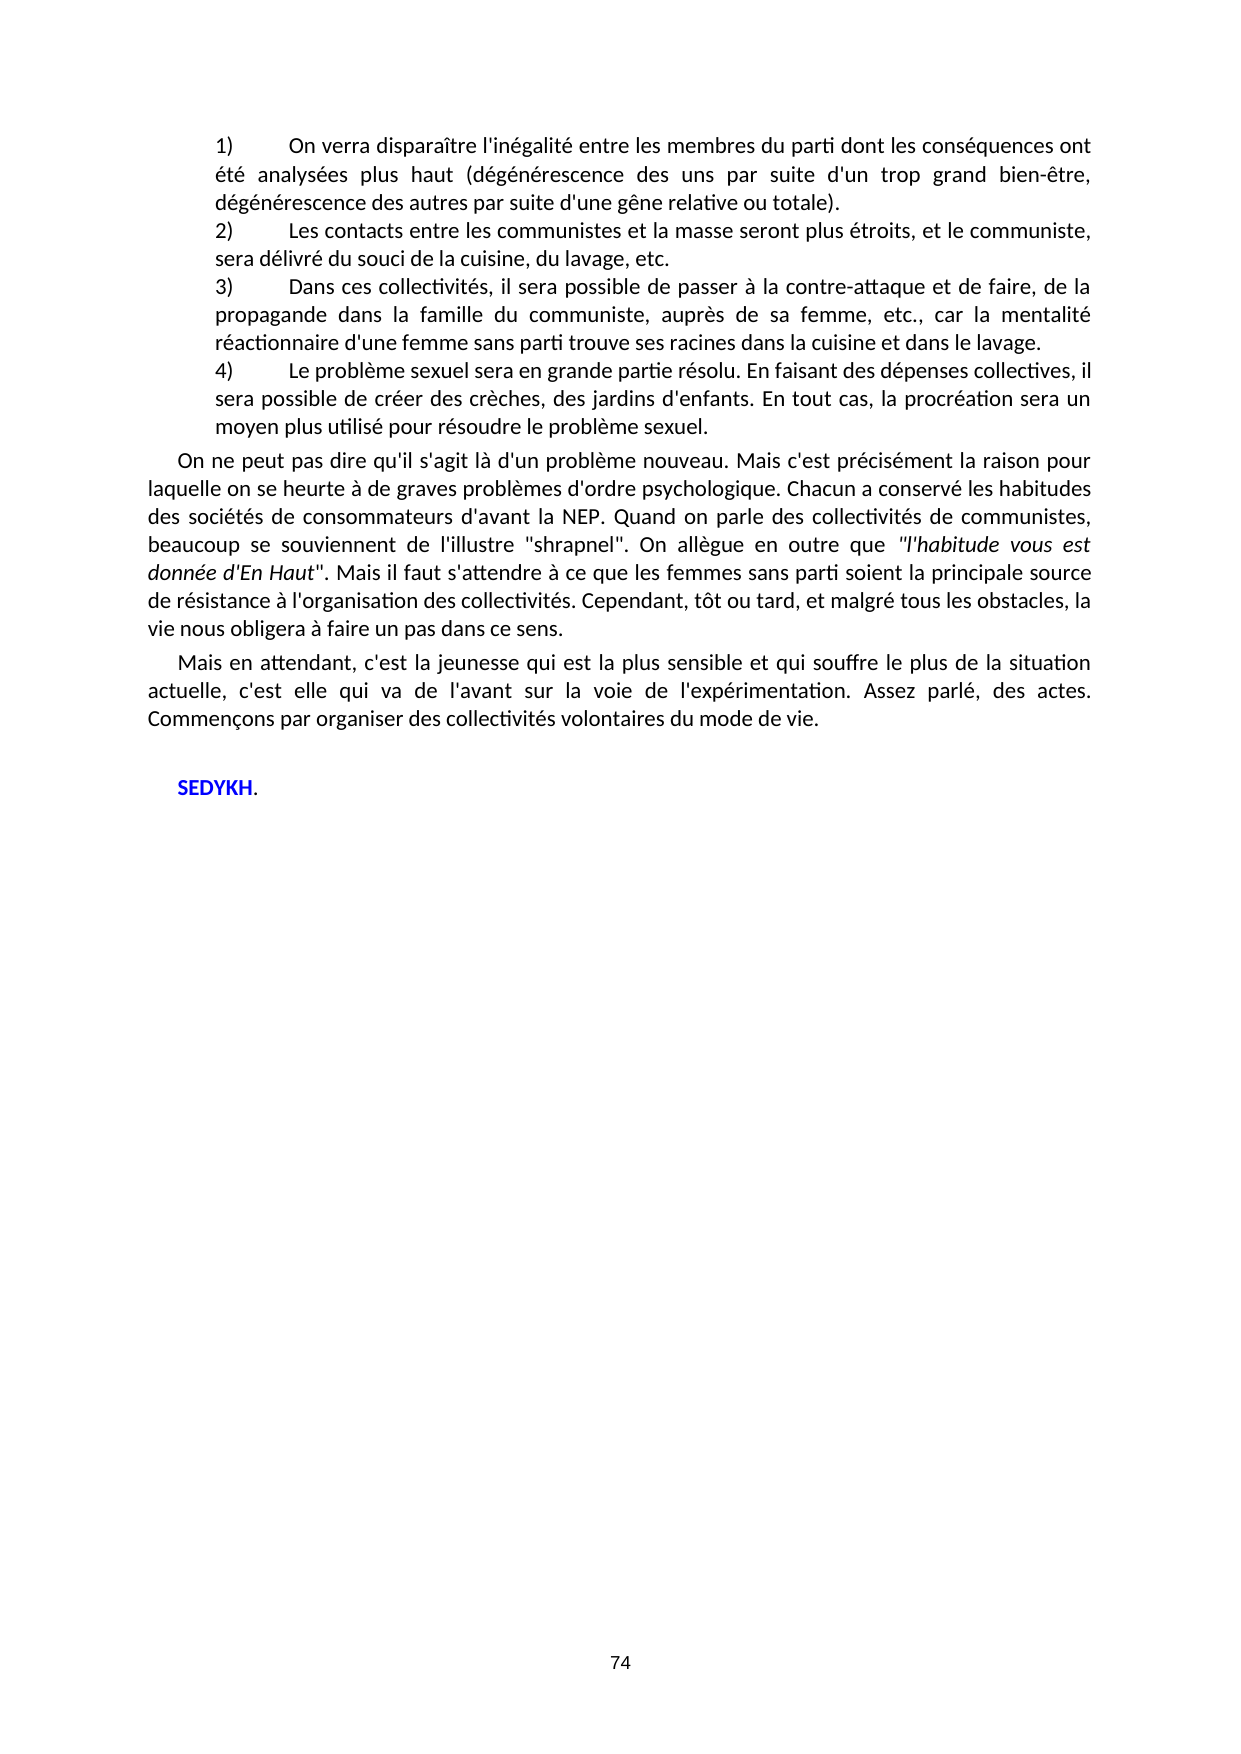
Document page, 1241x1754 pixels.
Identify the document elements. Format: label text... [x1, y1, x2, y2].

list Les contacts entre les communistes et la masse seront plus étroits, et le communiste, sera délivré du souci de la cuisine, du lavage, etc. [215, 216, 1093, 272]
list Le problème sexuel sera en grande partie résolu. En faisant des dépenses collectives, il sera possible de créer des crèches, des jardins d'enfants. En tout cas, la procréation sera un moyen plus utilisé pour résoudre le problème sexuel. [215, 356, 1093, 440]
text On ne peut pas dire qu'il s'agit là d'un problème nouveau. Mais c'est précisément la raison pour laquelle on se heurte à de graves problèmes d'ordre psychologique. Chacun a conservé les habitudes des sociétés de consommateurs d'avant la NEP. Quand on parle des collectivités de communistes, beaucoup se souviennent de l'illustre "shrapnel". On allègue en outre que "l'habitude vous est donnée d'En Haut". Mais il faut s'attendre à ce que les femmes sans parti soient la principale source de résistance à l'organisation des collectivités. Cependant, tôt ou tard, et malgré tous les obstacles, la vie nous obligera à faire un pas dans ce sens. [148, 446, 1093, 642]
text Mais en attendant, c'est la jeunesse qui est la plus sensible et qui souffre le plus de la situation actuelle, c'est elle qui va de l'avant sur la voie de l'expérimentation. Assez parlé, des actes. Commençons par organiser des collectivités volontaires du mode de vie. [148, 648, 1093, 733]
text SEDYKH. [148, 773, 1093, 801]
list On verra disparaître l'inégalité entre les membres du parti dont les conséquences ont été analysées plus haut (dégénérescence des uns par suite d'un trop grand bien-être, dégénérescence des autres par suite d'une gêne relative ou totale). [215, 132, 1093, 216]
list Dans ces collectivités, il sera possible de passer à la contre-attaque et de faire, de la propagande dans la famille du communiste, auprès de sa femme, etc., car la mentalité réactionnaire d'une femme sans parti trouve ses racines dans la cuisine et dans le lavage. [215, 272, 1093, 356]
